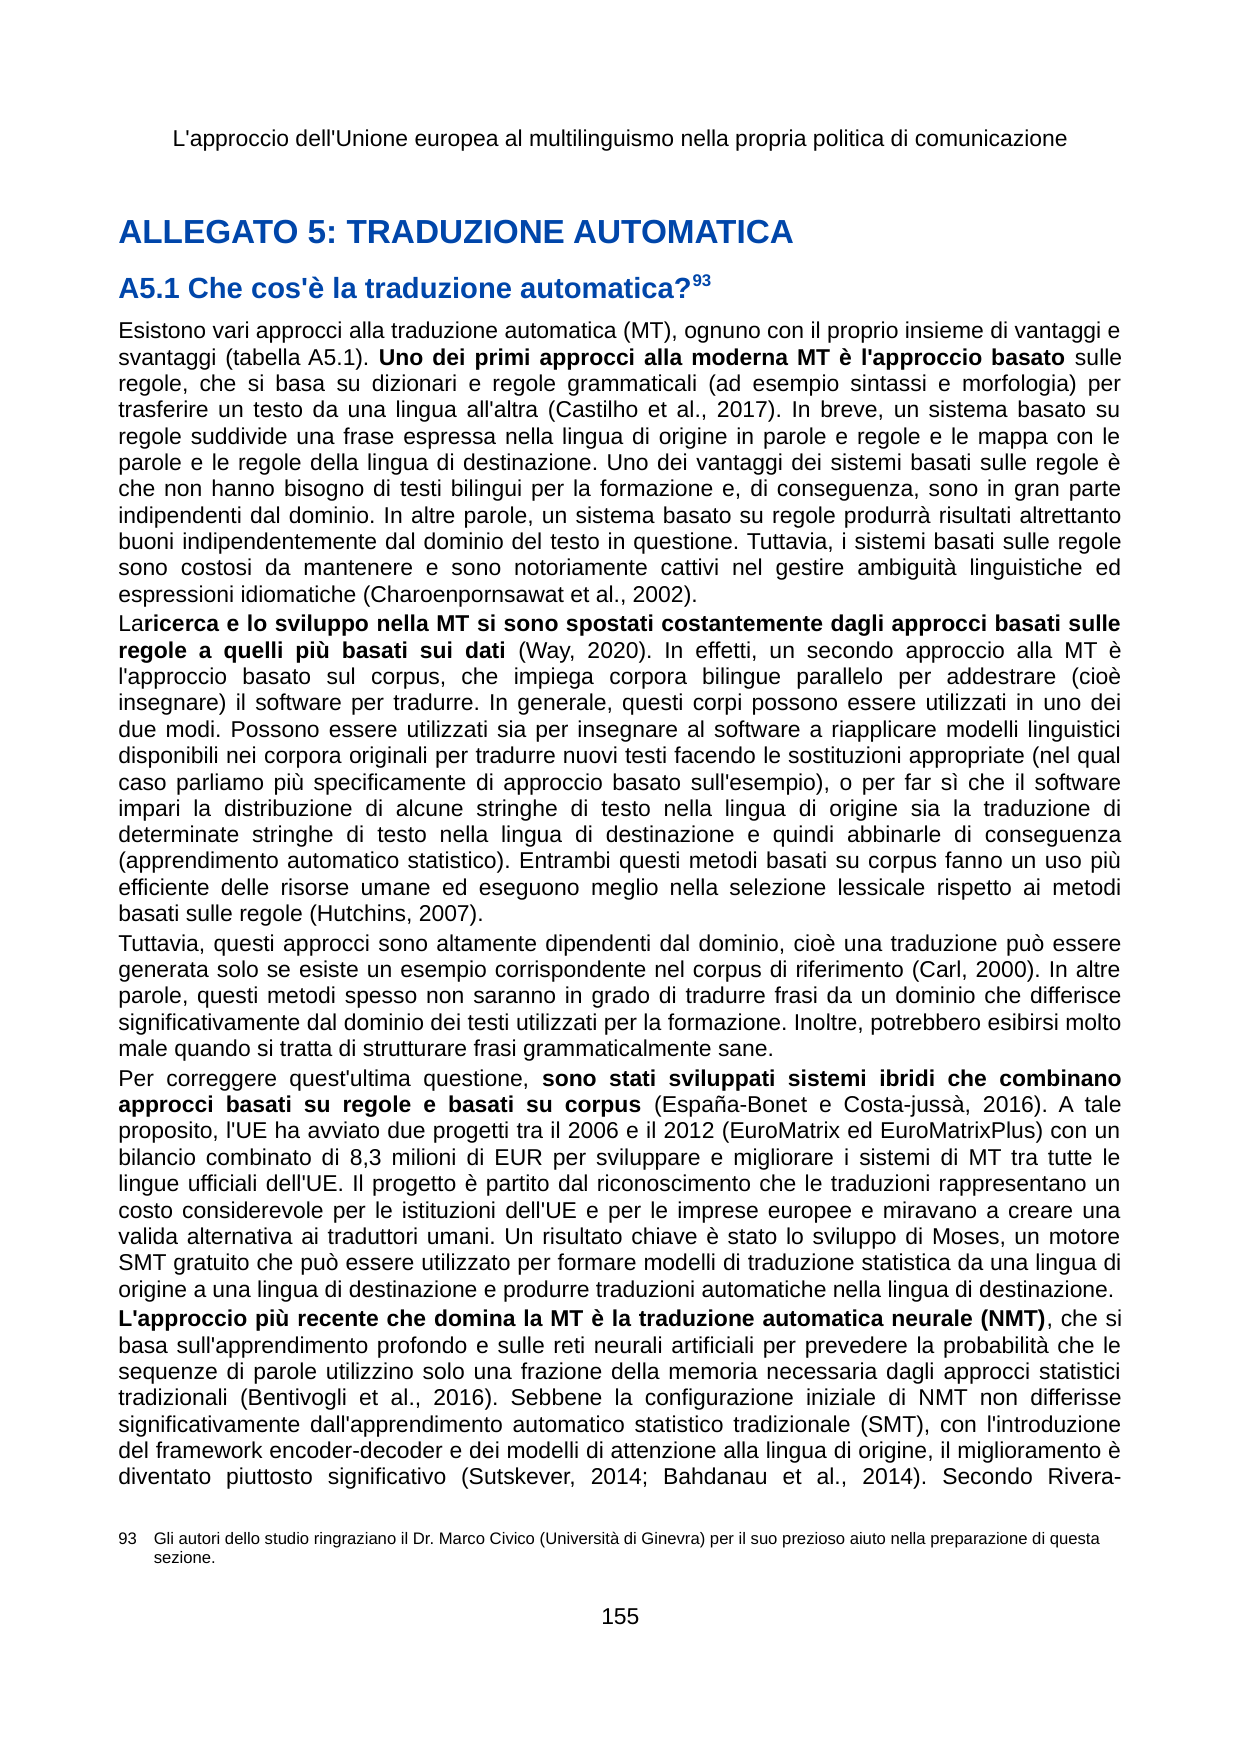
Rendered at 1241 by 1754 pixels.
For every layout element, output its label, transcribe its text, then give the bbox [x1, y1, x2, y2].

text L'approccio più recente che domina la MT è la traduzione automatica neurale (NMT), che si basa sull'apprendimento profondo e sulle reti neurali artificiali per prevedere la probabilità che le sequenze di parole utilizzino solo una frazione della memoria necessaria dagli approcci statistici tradizionali (Bentivogli et al., 2016). Sebbene la configurazione iniziale di NMT non differisse significativamente dall'apprendimento automatico statistico tradizionale (SMT), con l'introduzione del framework encoder-decoder e dei modelli di attenzione alla lingua di origine, il miglioramento è diventato piuttosto significativo (Sutskever, 2014; Bahdanau et al., 2014). Secondo Rivera- [118, 1305, 1122, 1490]
text Laricerca e lo sviluppo nella MT si sono spostati costantemente dagli approcci basati sulle regole a quelli più basati sui dati (Way, 2020). In effetti, un secondo approccio alla MT è l'approccio basato sul corpus, che impiega corpora bilingue parallelo per addestrare (cioè insegnare) il software per tradurre. In generale, questi corpi possono essere utilizzati in uno dei due modi. Possono essere utilizzati sia per insegnare al software a riapplicare modelli linguistici disponibili nei corpora originali per tradurre nuovi testi facendo le sostituzioni appropriate (nel qual caso parliamo più specificamente di approccio basato sull'esempio), o per far sì che il software impari la distribuzione di alcune stringhe di testo nella lingua di origine sia la traduzione di determinate stringhe di testo nella lingua di destinazione e quindi abbinarle di conseguenza (apprendimento automatico statistico). Entrambi questi metodi basati su corpus fanno un uso più efficiente delle risorse umane ed eseguono meglio nella selezione lessicale rispetto ai metodi basati sulle regole (Hutchins, 2007). [118, 610, 1122, 927]
text Esistono vari approcci alla traduzione automatica (MT), ognuno con il proprio insieme di vantaggi e svantaggi (tabella A5.1). Uno dei primi approcci alla moderna MT è l'approccio basato sulle regole, che si basa su dizionari e regole grammaticali (ad esempio sintassi e morfologia) per trasferire un testo da una lingua all'altra (Castilho et al., 2017). In breve, un sistema basato su regole suddivide una frase espressa nella lingua di origine in parole e regole e le mappa con le parole e le regole della lingua di destinazione. Uno dei vantaggi dei sistemi basati sulle regole è che non hanno bisogno di testi bilingui per la formazione e, di conseguenza, sono in gran parte indipendenti dal dominio. In altre parole, un sistema basato su regole produrrà risultati altrettanto buoni indipendentemente dal dominio del testo in questione. Tuttavia, i sistemi basati sulle regole sono costosi da mantenere e sono notoriamente cattivi nel gestire ambiguità linguistiche ed espressioni idiomatiche (Charoenpornsawat et al., 2002). [118, 317, 1122, 607]
subtitle ALLEGATO 5: TRADUZIONE AUTOMATICA [118, 212, 1122, 250]
text Per correggere quest'ultima questione, sono stati sviluppati sistemi ibridi che combinano approcci basati su regole e basati su corpus (España-Bonet e Costa-jussà, 2016). A tale proposito, l'UE ha avviato due progetti tra il 2006 e il 2012 (EuroMatrix ed EuroMatrixPlus) con un bilancio combinato di 8,3 milioni di EUR per sviluppare e migliorare i sistemi di MT tra tutte le lingue ufficiali dell'UE. Il progetto è partito dal riconoscimento che le traduzioni rappresentano un costo considerevole per le istituzioni dell'UE e per le imprese europee e miravano a creare una valida alternativa ai traduttori umani. Un risultato chiave è stato lo sviluppo di Moses, un motore SMT gratuito che può essere utilizzato per formare modelli di traduzione statistica da una lingua di origine a una lingua di destinazione e produrre traduzioni automatiche nella lingua di destinazione. [118, 1065, 1122, 1302]
text Gli autori dello studio ringraziano il Dr. Marco Civico (Università di Ginevra) per il suo prezioso aiuto nella preparazione di questa sezione. [118, 1529, 1122, 1567]
subtitle A5.1 Che cos'è la traduzione automatica? [118, 271, 1122, 305]
text Tuttavia, questi approcci sono altamente dipendenti dal dominio, cioè una traduzione può essere generata solo se esiste un esempio corrispondente nel corpus di riferimento (Carl, 2000). In altre parole, questi metodi spesso non saranno in grado di tradurre frasi da un dominio che differisce significativamente dal dominio dei testi utilizzati per la formazione. Inoltre, potrebbero esibirsi molto male quando si tratta di strutturare frasi grammaticalmente sane. [118, 930, 1122, 1062]
